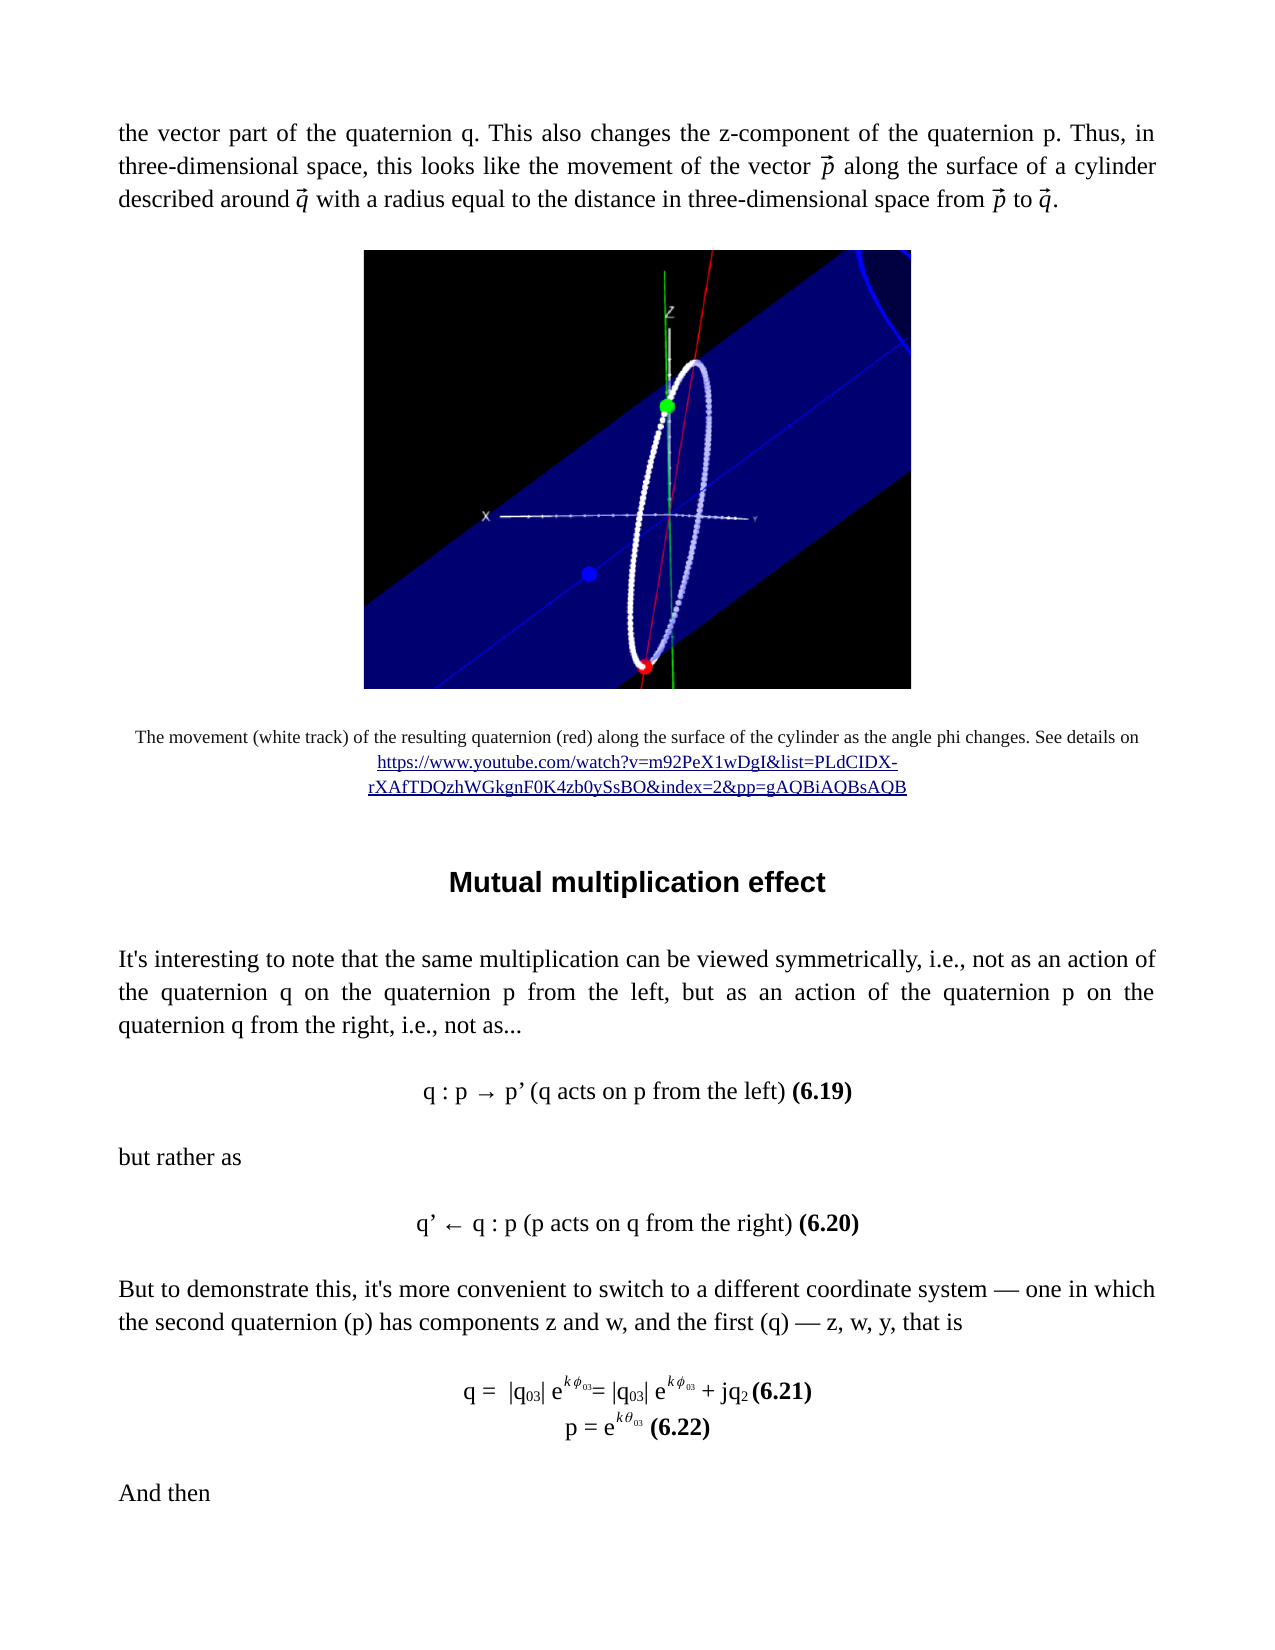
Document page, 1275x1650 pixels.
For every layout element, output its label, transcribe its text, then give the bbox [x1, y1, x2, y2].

text but rather as [118, 1142, 1157, 1171]
text q’ ← q : p (p acts on q from the right) (6.20) [118, 1208, 1157, 1237]
text q = |q03| = |q03| + jq2 (6.21) [118, 1373, 1157, 1405]
text p = (6.22) [118, 1409, 1157, 1441]
text The movement (white track) of the resulting quaternion (red) along the surface of the cylinder as the angle phi changes. See details on https://www.youtube.com/watch?v=m92PeX1wDgI&list=PLdCIDX-rXAfTDQzhWGkgnF0K4zb0ySsBO&index=2&pp=gAQBiAQBsAQB [118, 726, 1157, 797]
text It's interesting to note that the same multiplication can be viewed symmetrically, i.e., not as an action of the quaternion q on the quaternion p from the left, but as an action of the quaternion p on the quaternion q from the right, i.e., not as... [118, 944, 1157, 1039]
text But to demonstrate this, it's more convenient to switch to a different coordinate system — one in which the second quaternion (p) has components z and w, and the first (q) — z, w, y, that is [118, 1274, 1157, 1336]
picture [363, 250, 912, 689]
text q : p → p’ (q acts on p from the left) (6.19) [118, 1076, 1157, 1105]
text And then [118, 1478, 1157, 1507]
text the vector part of the quaternion q. This also changes the z-component of the quaternion p. Thus, in three-dimensional space, this looks like the movement of the vector along the surface of a cylinder described around with a radius equal to the distance in three-dimensional space from to . [118, 118, 1157, 213]
subtitle Mutual multiplication effect [118, 865, 1157, 898]
